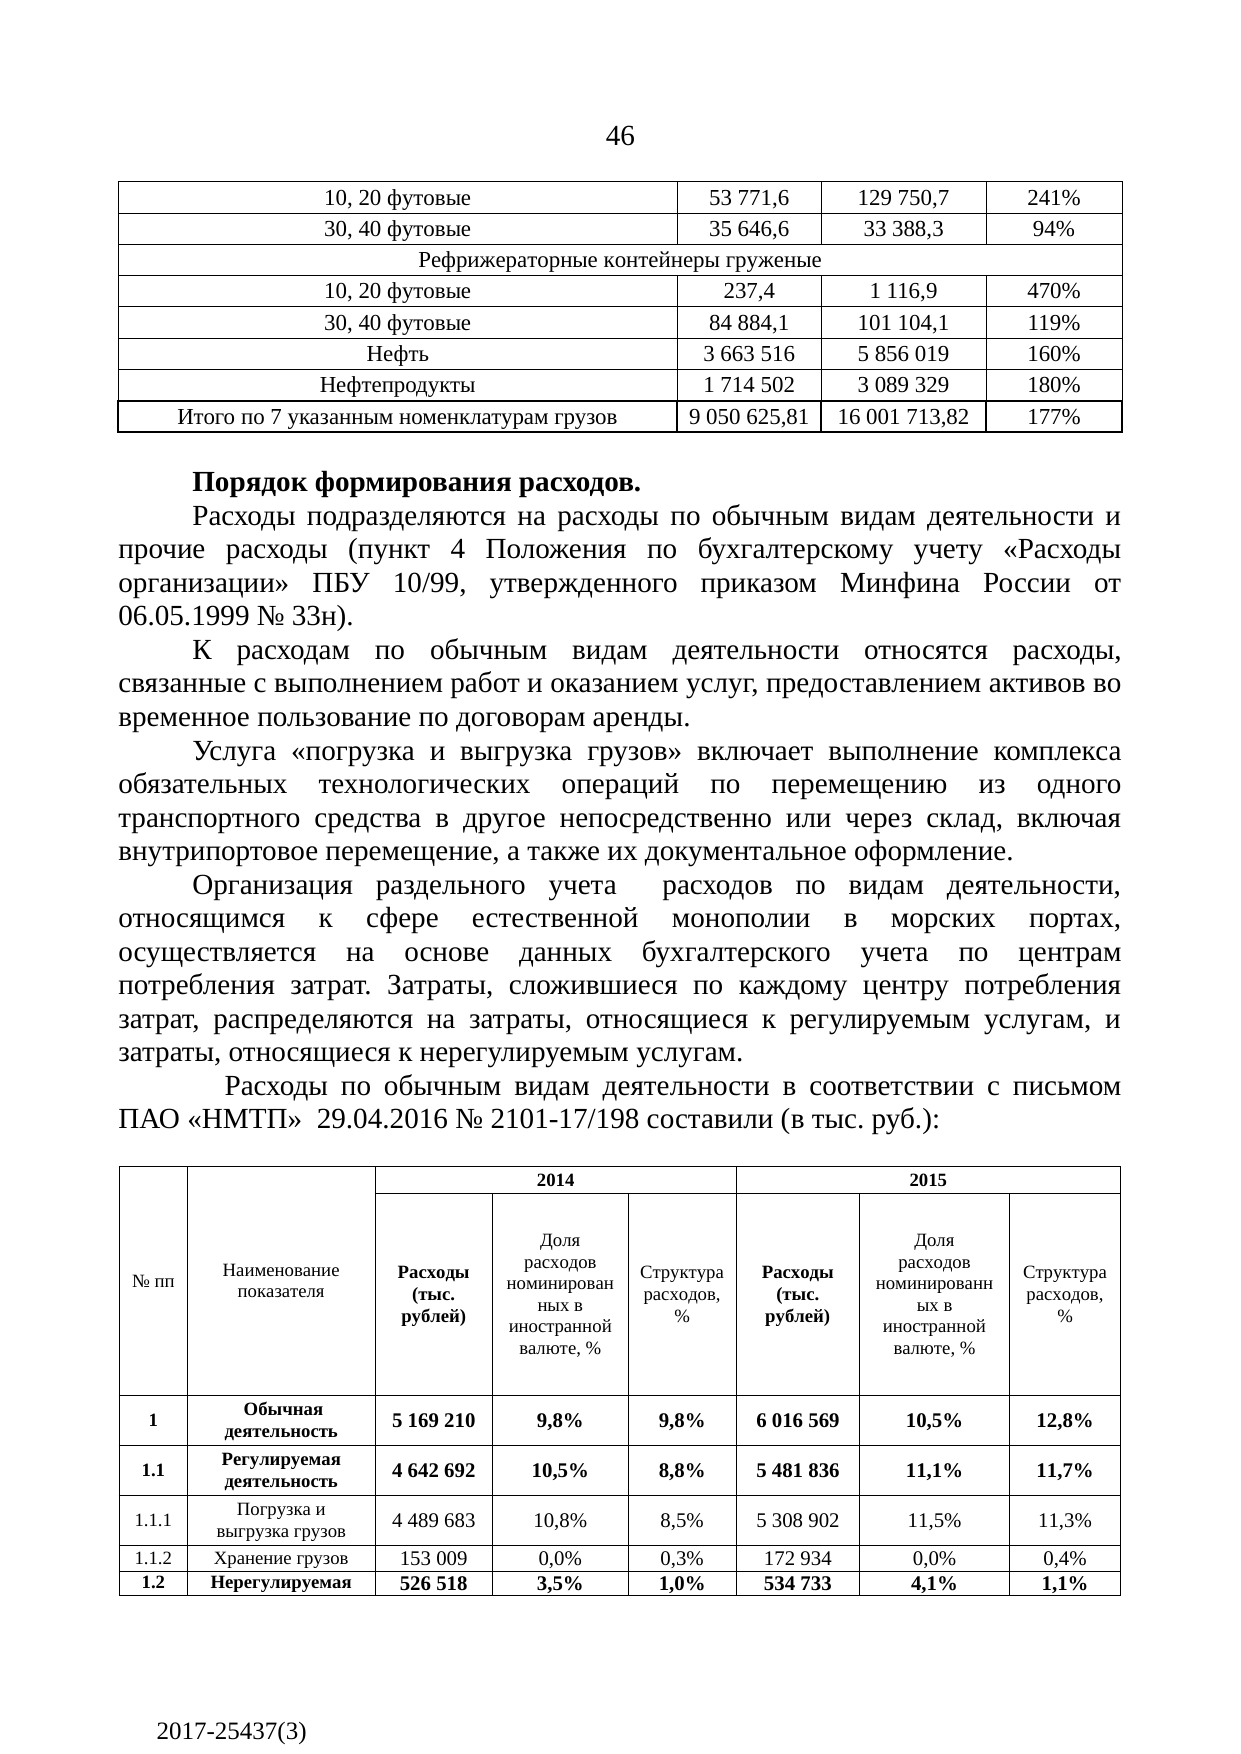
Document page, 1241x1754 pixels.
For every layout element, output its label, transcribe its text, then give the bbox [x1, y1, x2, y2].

table_cell 153 009 [376, 1546, 492, 1571]
table_cell Итого по 7 указанным номенклатурам грузов [119, 402, 676, 431]
table_cell 0,3% [629, 1546, 736, 1571]
table_cell 470% [987, 276, 1122, 306]
table_cell 5 856 019 [822, 339, 986, 369]
table_cell 10,8% [493, 1496, 628, 1544]
table_cell 33 388,3 [822, 214, 986, 244]
table_cell 5 308 902 [737, 1496, 859, 1544]
table_cell 1 714 502 [678, 370, 821, 400]
table_cell Доля расходов номинированных в иностранной валюте, % [860, 1194, 1009, 1394]
text К расходам по обычным видам деятельности относятся расходы, связанные с выполнением работ и оказанием услуг, предоставлением активов во временное пользование по договорам аренды. [118, 632, 1122, 733]
table_cell Доля расходов номинированных в иностранной валюте, % [493, 1194, 628, 1394]
table_cell 1.1.1 [120, 1496, 187, 1544]
table_cell 6 016 569 [737, 1396, 859, 1444]
table_cell 4,1% [860, 1572, 1009, 1595]
table_header Наименование показателя [188, 1167, 375, 1394]
table_cell 0,0% [860, 1546, 1009, 1571]
table_cell Хранение грузов [188, 1546, 375, 1571]
table_cell 0,0% [493, 1546, 628, 1571]
table_cell 180% [987, 370, 1122, 400]
table_cell 5 169 210 [376, 1396, 492, 1444]
table_cell 11,3% [1010, 1496, 1120, 1544]
table_cell Нефть [119, 339, 677, 369]
table_cell 9 050 625,81 [678, 402, 820, 431]
table_cell 526 518 [376, 1572, 492, 1595]
table_cell 8,5% [629, 1496, 736, 1544]
table_cell 101 104,1 [822, 307, 986, 337]
table_cell 3 663 516 [678, 339, 821, 369]
table_cell Расходы (тыс. рублей) [376, 1194, 492, 1394]
table_cell 10,5% [860, 1396, 1009, 1444]
text Расходы по обычным видам деятельности в соответствии с письмом ПАО «НМТП» 29.04.2016 № 2101-17/198 составили (в тыс. руб.): [118, 1068, 1122, 1135]
table_cell Структура расходов,% [629, 1194, 736, 1394]
text Порядок формирования расходов. [118, 464, 1122, 498]
table_cell 11,5% [860, 1496, 1009, 1544]
table_header 2015 [737, 1167, 1120, 1193]
table_cell 1,0% [629, 1572, 736, 1595]
table_cell 1 [120, 1396, 187, 1444]
table_cell 1.2 [120, 1572, 187, 1595]
table_cell 94% [987, 214, 1122, 244]
table_header 2014 [376, 1167, 736, 1193]
table_cell 1,1% [1010, 1572, 1120, 1595]
table_cell 4 642 692 [376, 1446, 492, 1494]
table_cell 10, 20 футовые [119, 276, 677, 306]
table_cell Нерегулируемая [188, 1572, 375, 1595]
table_cell 1.1.2 [120, 1546, 187, 1571]
table_cell 12,8% [1010, 1396, 1120, 1444]
table_cell 9,8% [493, 1396, 628, 1444]
table_cell 172 934 [737, 1546, 859, 1571]
table_cell 241% [987, 182, 1122, 212]
table_cell 3 089 329 [822, 370, 986, 400]
text Организация раздельного учета расходов по видам деятельности, относящимся к сфере естественной монополии в морских портах, осуществляется на основе данных бухгалтерского учета по центрам потребления затрат. Затраты, сложившиеся по каждому центру потребления затрат, распределяются на затраты, относящиеся к регулируемым услугам, и затраты, относящиеся к нерегулируемым услугам. [118, 867, 1122, 1068]
table_cell Структура расходов,% [1010, 1194, 1120, 1394]
table_cell 119% [987, 307, 1122, 337]
table_cell 10,5% [493, 1446, 628, 1494]
table_cell 53 771,6 [678, 182, 821, 212]
table_header № пп [120, 1167, 187, 1394]
table_cell Погрузка и выгрузка грузов [188, 1496, 375, 1544]
table_cell 129 750,7 [822, 182, 986, 212]
table_cell 160% [987, 339, 1122, 369]
table_cell 0,4% [1010, 1546, 1120, 1571]
table_cell Регулируемая деятельность [188, 1446, 375, 1494]
table_cell 3,5% [493, 1572, 628, 1595]
table_cell 237,4 [678, 276, 821, 306]
table_cell Нефтепродукты [119, 370, 677, 400]
table_cell Расходы (тыс. рублей) [737, 1194, 859, 1394]
table_cell 30, 40 футовые [119, 214, 677, 244]
table_cell 30, 40 футовые [119, 307, 677, 337]
table_cell 11,7% [1010, 1446, 1120, 1494]
table_cell 4 489 683 [376, 1496, 492, 1544]
table_cell 5 481 836 [737, 1446, 859, 1494]
table_cell 16 001 713,82 [822, 402, 985, 431]
table_cell Рефрижераторные контейнеры груженые [119, 245, 1122, 275]
table_cell 11,1% [860, 1446, 1009, 1494]
text Услуга «погрузка и выгрузка грузов» включает выполнение комплекса обязательных технологических операций по перемещению из одного транспортного средства в другое непосредственно или через склад, включая внутрипортовое перемещение, а также их документальное оформление. [118, 733, 1122, 867]
table_cell 1.1 [120, 1446, 187, 1494]
table_cell 177% [987, 402, 1121, 431]
table_cell 8,8% [629, 1446, 736, 1494]
table_cell 10, 20 футовые [119, 182, 677, 212]
table_cell Обычная деятельность [188, 1396, 375, 1444]
table_cell 534 733 [737, 1572, 859, 1595]
table_cell 1 116,9 [822, 276, 986, 306]
table_cell 9,8% [629, 1396, 736, 1444]
table_cell 84 884,1 [678, 307, 821, 337]
table_cell 35 646,6 [678, 214, 821, 244]
text Расходы подразделяются на расходы по обычным видам деятельности и прочие расходы (пункт 4 Положения по бухгалтерскому учету «Расходы организации» ПБУ 10/99, утвержденного приказом Минфина России от 06.05.1999 № 33н). [118, 498, 1122, 632]
